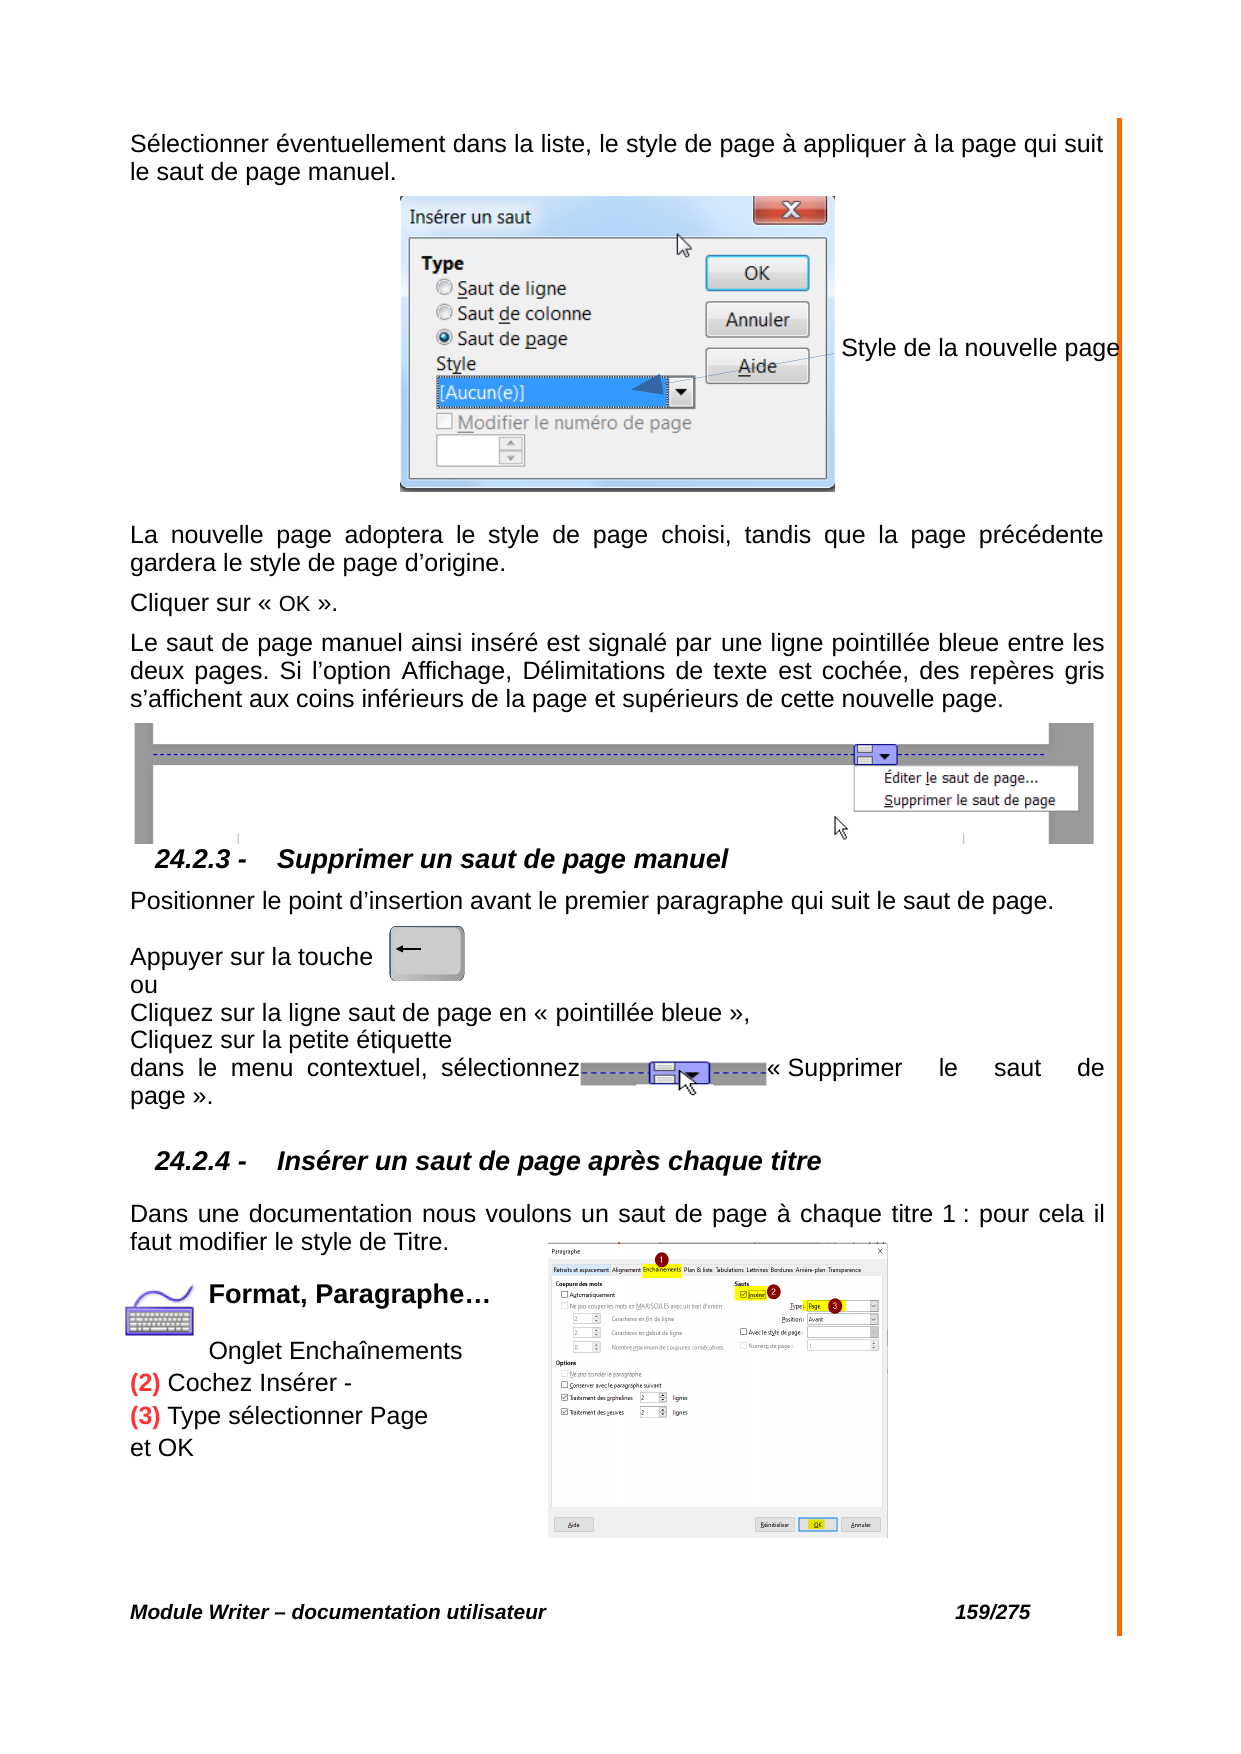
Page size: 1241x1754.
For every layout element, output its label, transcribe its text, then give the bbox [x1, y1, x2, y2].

text [888, 1366, 1105, 1398]
text Le saut de page manuel ainsi inséré est signalé par une ligne pointillée bleue entre les deux pages. Si l’option Affichage, Délimitations de texte est cochée, des repères gris s’affichent aux coins inférieurs de la page et supérieurs de cette nouvelle page. [130, 629, 1105, 712]
subtitle Supprimer un saut de page manuel [155, 844, 1105, 874]
text (3) Type sélectionner Page [130, 1398, 548, 1431]
picture [121, 1274, 197, 1350]
text Format, Paragraphe… [197, 1279, 548, 1310]
picture [134, 723, 1094, 844]
text (2) Cochez Insérer - [130, 1366, 548, 1398]
text Cliquez sur la petite étiquette [130, 1026, 1105, 1054]
text Sélectionner éventuellement dans la liste, le style de page à appliquer à la page qui suit le saut de page manuel. [130, 130, 1105, 186]
picture [580, 1040, 767, 1106]
text Positionner le point d’insertion avant le premier paragraphe qui suit le saut de page. [130, 887, 1105, 915]
picture [548, 1242, 888, 1538]
text [888, 1279, 1105, 1310]
text [465, 943, 1105, 971]
text [888, 1431, 1105, 1463]
text [888, 1398, 1105, 1431]
text [888, 1333, 1105, 1366]
subtitle Insérer un saut de page après chaque titre [155, 1146, 1105, 1176]
text Appuyer sur la touche [130, 943, 389, 971]
text Onglet Enchaînements [130, 1333, 548, 1366]
text Dans une documentation nous voulons un saut de page à chaque titre 1 : pour cela il faut modifier le style de Titre. [130, 1200, 1105, 1256]
text La nouvelle page adoptera le style de page choisi, tandis que la page précédente gardera le style de page d’origine. [130, 492, 1105, 577]
text Cliquer sur « OK ». [130, 589, 1105, 617]
text dans le menu contextuel, sélectionnez « Supprimer le saut de page ». [130, 1054, 1105, 1110]
text ou [130, 971, 1105, 998]
text et OK [130, 1431, 548, 1463]
text Cliquez sur la ligne saut de page en « pointillée bleue », [130, 998, 1105, 1026]
picture [400, 196, 836, 492]
